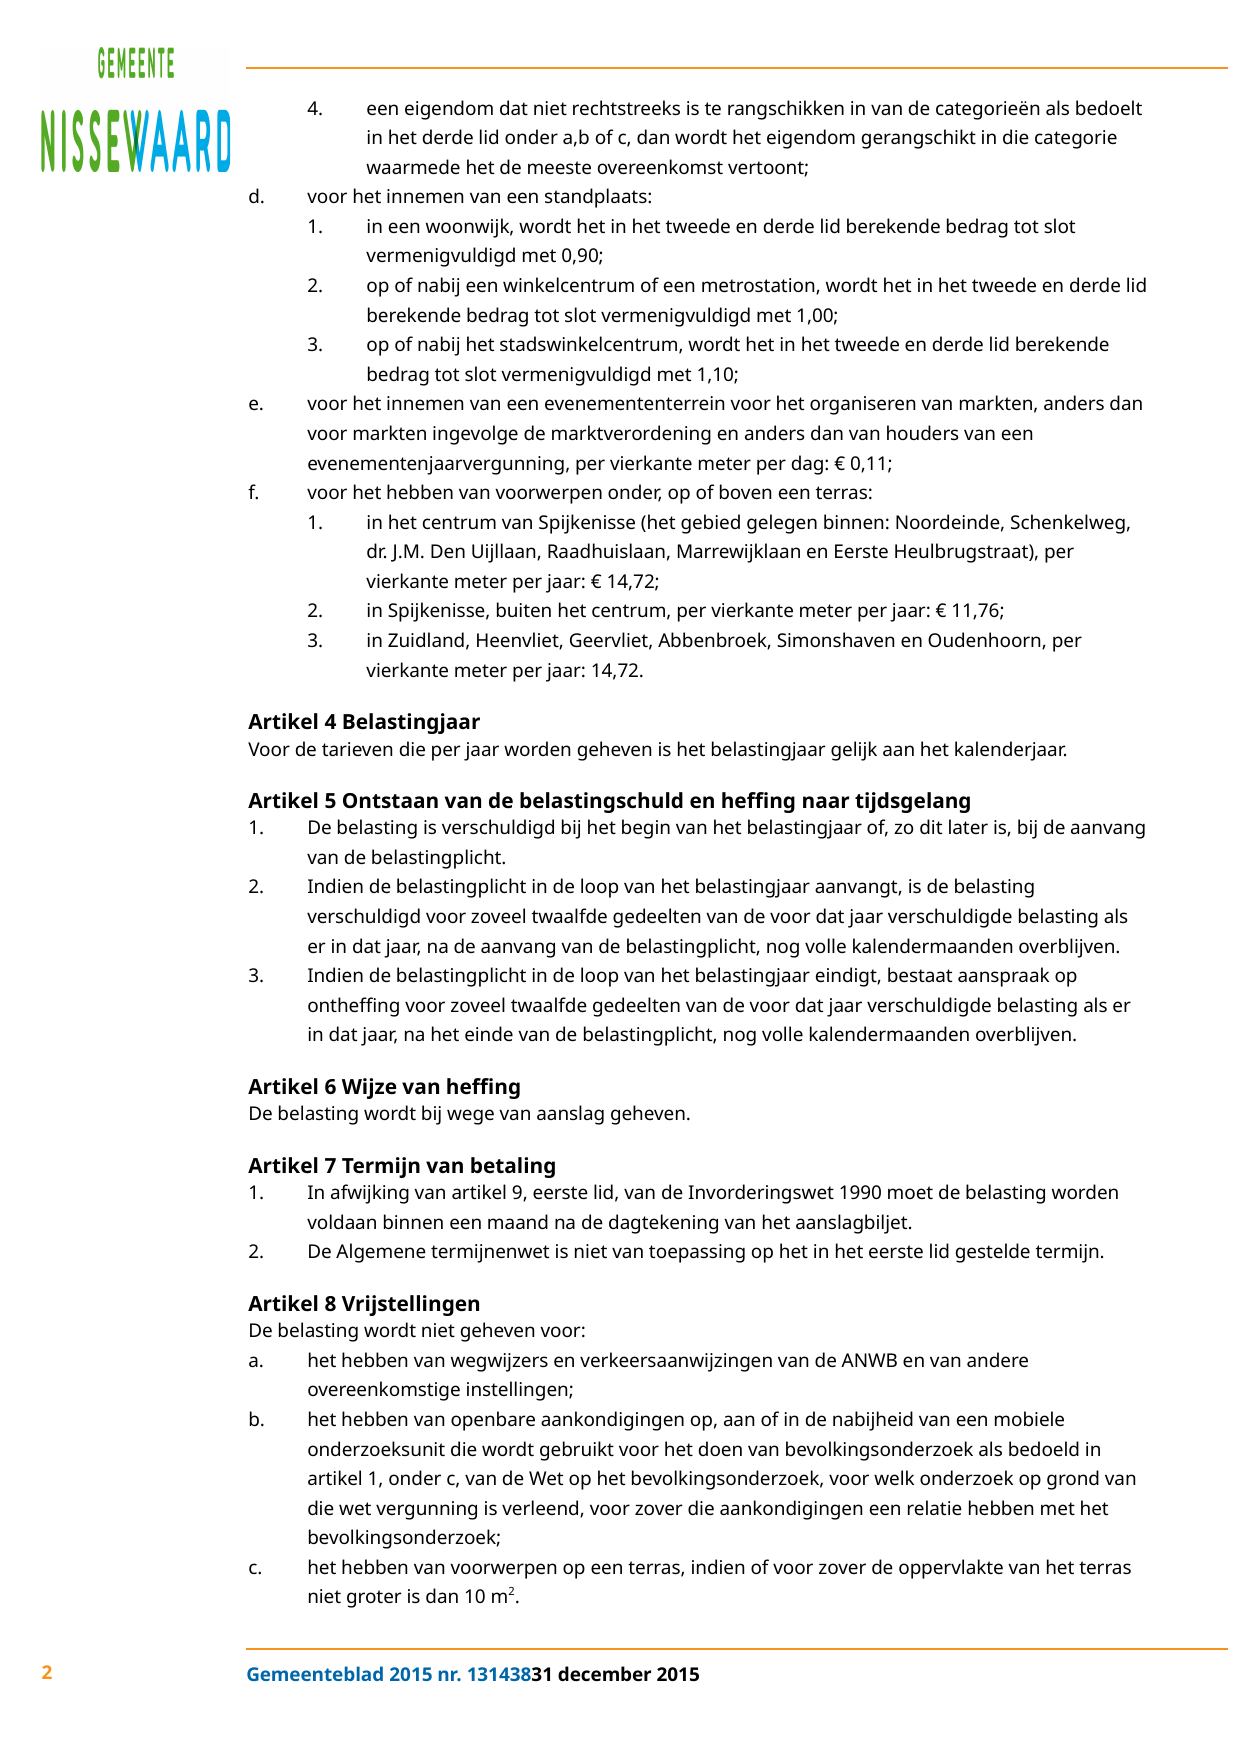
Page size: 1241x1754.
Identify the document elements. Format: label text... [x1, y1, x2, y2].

list het hebben van openbare aankondigingen op, aan of in de nabijheid van een mobiele onderzoeksunit die wordt gebruikt voor het doen van bevolkingsonderzoek als bedoeld in artikel 1, onder c, van de Wet op het bevolkingsonderzoek, voor welk onderzoek op grond van die wet vergunning is verleend, voor zover die aankondigingen een relatie hebben met het bevolkingsonderzoek; [248, 1406, 1152, 1550]
list De Algemene termijnenwet is niet van toepassing op het in het eerste lid gestelde termijn. [248, 1238, 1152, 1264]
list In afwijking van artikel 9, eerste lid, van de Invorderingswet 1990 moet de belasting worden voldaan binnen een maand na de dagtekening van het aanslagbiljet. [248, 1179, 1152, 1235]
list in Zuidland, Heenvliet, Geervliet, Abbenbroek, Simonshaven en Oudenhoorn, per vierkante meter per jaar: 14,72. [307, 627, 1152, 683]
list in een woonwijk, wordt het in het tweede en derde lid berekende bedrag tot slot vermenigvuldigd met 0,90; [307, 213, 1152, 268]
list in Spijkenisse, buiten het centrum, per vierkante meter per jaar: € 11,76; [307, 598, 1152, 623]
text Voor de tarieven die per jaar worden geheven is het belastingjaar gelijk aan het kalenderjaar. [248, 736, 1152, 761]
list Indien de belastingplicht in de loop van het belastingjaar aanvangt, is de belasting verschuldigd voor zoveel twaalfde gedeelten van de voor dat jaar verschuldigde belasting als er in dat jaar, na de aanvang van de belastingplicht, nog volle kalendermaanden overblijven. [248, 874, 1152, 959]
list voor het innemen van een standplaats: [248, 183, 1152, 209]
list Indien de belastingplicht in de loop van het belastingjaar eindigt, bestaat aanspraak op ontheffing voor zoveel twaalfde gedeelten van de voor dat jaar verschuldigde belasting als er in dat jaar, na het einde van de belastingplicht, nog volle kalendermaanden overblijven. [248, 962, 1152, 1047]
list het hebben van voorwerpen op een terras, indien of voor zover de oppervlakte van het terras niet groter is dan 10 m2. [248, 1554, 1152, 1609]
list in het centrum van Spijkenisse (het gebied gelegen binnen: Noordeinde, Schenkelweg, dr. J.M. Den Uijllaan, Raadhuislaan, Marrewijklaan en Eerste Heulbrugstraat), per vierkante meter per jaar: € 14,72; [307, 509, 1152, 594]
list voor het innemen van een evenemententerrein voor het organiseren van markten, anders dan voor markten ingevolge de marktverordening en anders dan van houders van een evenementenjaarvergunning, per vierkante meter per dag: € 0,11; [248, 391, 1152, 476]
list op of nabij een winkelcentrum of een metrostation, wordt het in het tweede en derde lid berekende bedrag tot slot vermenigvuldigd met 1,00; [307, 272, 1152, 328]
list een eigendom dat niet rechtstreeks is te rangschikken in van de categorieën als bedoelt in het derde lid onder a,b of c, dan wordt het eigendom gerangschikt in die categorie waarmede het de meeste overeenkomst vertoont; [307, 95, 1152, 180]
text Artikel 5 Ontstaan van de belastingschuld en heffing naar tijdsgelang [248, 786, 1152, 814]
list voor het hebben van voorwerpen onder, op of boven een terras: [248, 479, 1152, 505]
picture [41, 47, 231, 172]
list op of nabij het stadswinkelcentrum, wordt het in het tweede en derde lid berekende bedrag tot slot vermenigvuldigd met 1,10; [307, 331, 1152, 387]
picture [176, 157, 187, 172]
picture [201, 122, 206, 138]
text De belasting wordt bij wege van aanslag geheven. [248, 1101, 1152, 1126]
text Artikel 8 Vrijstellingen [248, 1289, 1152, 1317]
text De belasting wordt niet geheven voor: [248, 1317, 1152, 1343]
picture [200, 151, 206, 172]
picture [154, 157, 165, 172]
text Artikel 7 Termijn van betaling [248, 1151, 1152, 1179]
list het hebben van wegwijzers en verkeersaanwijzingen van de ANWB en van andere overeenkomstige instellingen; [248, 1347, 1152, 1402]
picture [222, 122, 227, 160]
text Artikel 4 Belastingjaar [248, 707, 1152, 736]
list De belasting is verschuldigd bij het begin van het belastingjaar of, zo dit later is, bij de aanvang van de belastingplicht. [248, 814, 1152, 870]
text Artikel 6 Wijze van heffing [248, 1072, 1152, 1101]
